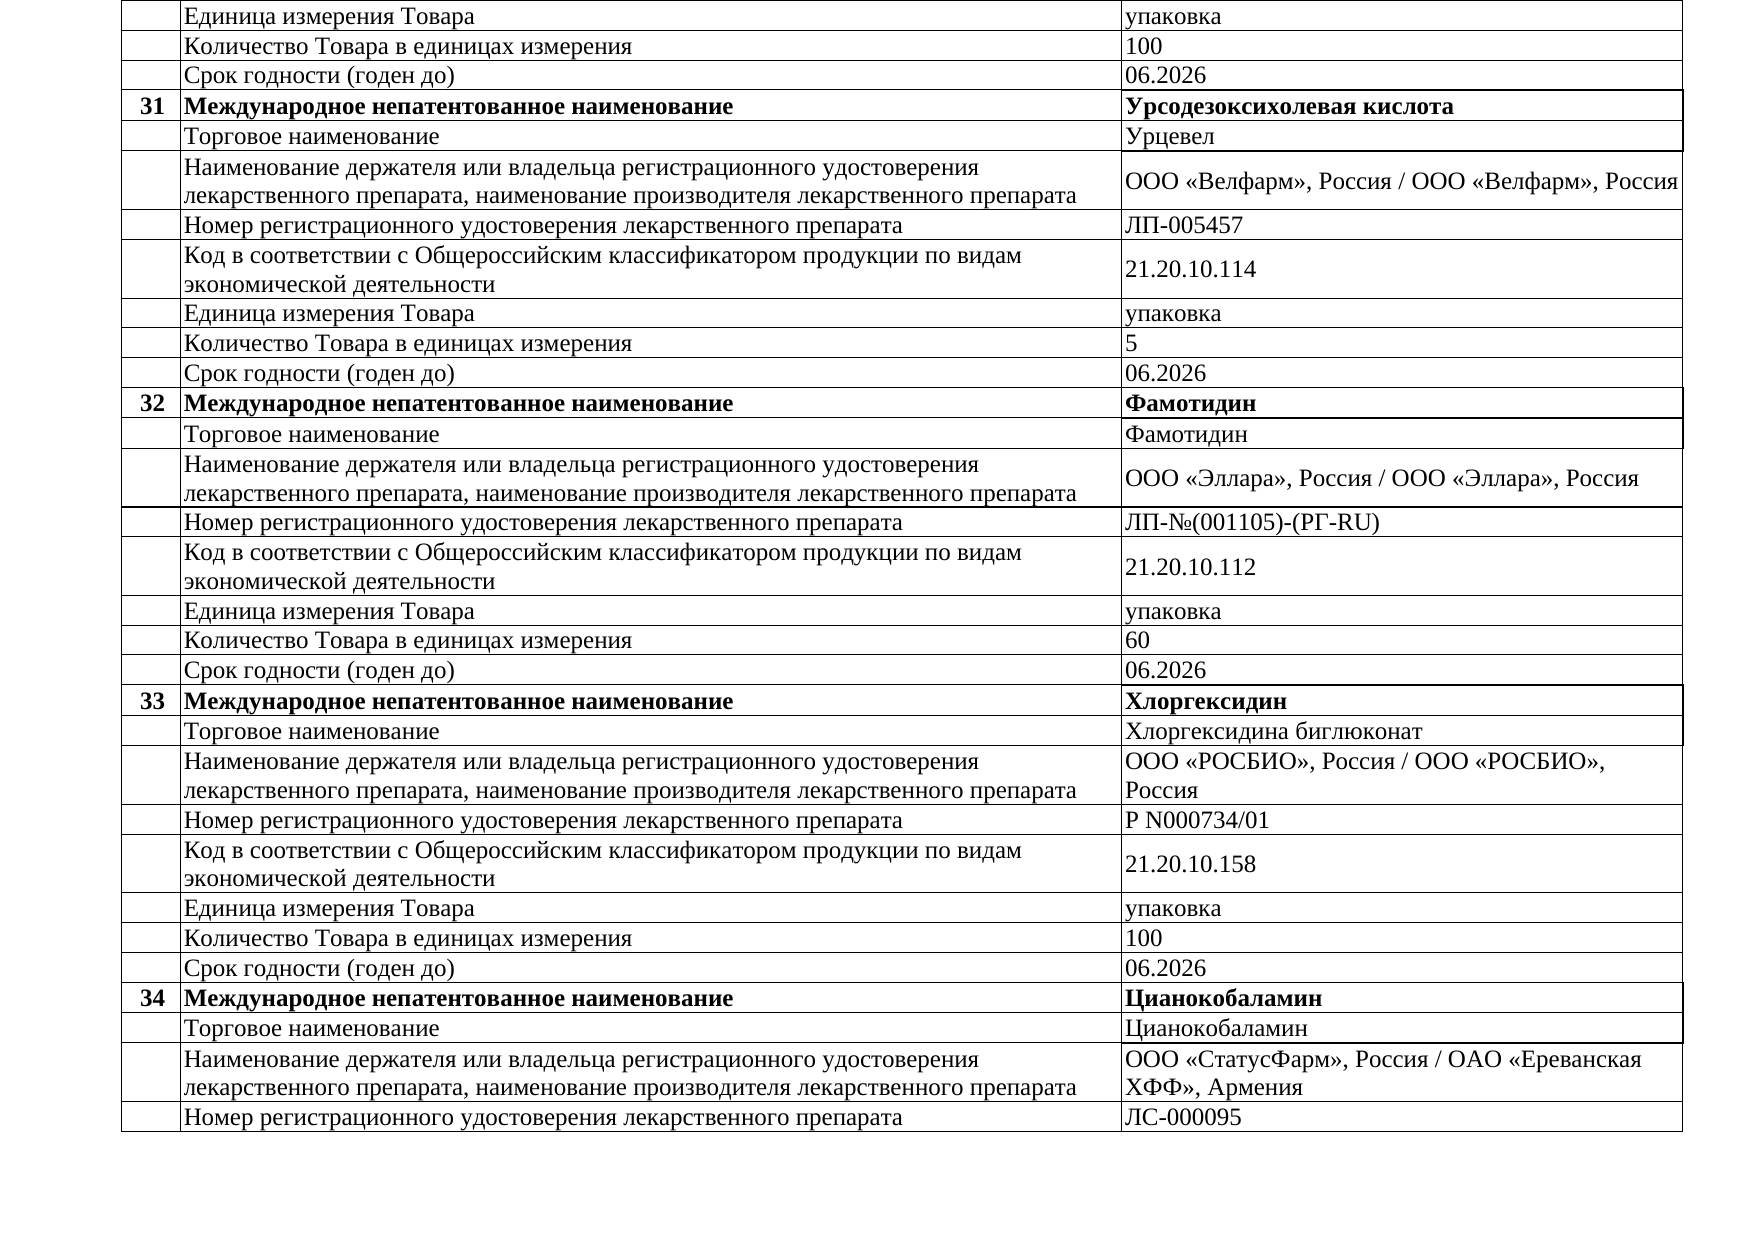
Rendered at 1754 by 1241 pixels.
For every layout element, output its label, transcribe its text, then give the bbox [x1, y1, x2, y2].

table_cell Код в соответствии с Общероссийским классификатором продукции по видам экономической деятельности [181, 240, 1121, 297]
table_cell 21.20.10.158 [1122, 835, 1682, 892]
table_cell Р N000734/01 [1122, 805, 1682, 834]
table_cell упаковка [1122, 893, 1682, 922]
table_cell Код в соответствии с Общероссийским классификатором продукции по видам экономической деятельности [181, 835, 1121, 892]
table_cell Урсодезоксихолевая кислота [1122, 91, 1682, 120]
table_cell 06.2026 [1122, 655, 1682, 684]
table_cell Срок годности (годен до) [181, 61, 1121, 89]
table_cell Наименование держателя или владельца регистрационного удостоверения лекарственного препарата, наименование производителя лекарственного препарата [181, 1043, 1121, 1101]
table_cell [122, 953, 180, 982]
table_cell ООО «РОСБИО», Россия / ООО «РОСБИО», Россия [1122, 746, 1682, 804]
table_cell Хлоргексидина биглюконат [1122, 716, 1682, 745]
table_cell Цианокобаламин [1122, 983, 1682, 1012]
table_cell 32 [122, 388, 180, 417]
table_cell Наименование держателя или владельца регистрационного удостоверения лекарственного препарата, наименование производителя лекарственного препарата [181, 151, 1121, 209]
table_cell [122, 31, 180, 59]
table_cell [122, 1, 180, 30]
table_cell Количество Товара в единицах измерения [181, 31, 1121, 59]
table_cell 06.2026 [1122, 358, 1682, 387]
table_cell Срок годности (годен до) [181, 358, 1121, 387]
table_cell Единица измерения Товара [181, 1, 1121, 30]
table_cell Единица измерения Товара [181, 596, 1121, 624]
table_cell 21.20.10.112 [1122, 537, 1682, 595]
table_cell упаковка [1122, 299, 1682, 327]
table_cell [122, 626, 180, 654]
table_cell [122, 1043, 180, 1101]
table_cell 06.2026 [1122, 953, 1682, 982]
table_cell 34 [122, 983, 180, 1012]
table_cell Единица измерения Товара [181, 893, 1121, 922]
table_cell Урцевел [1122, 121, 1682, 150]
table_cell Международное непатентованное наименование [181, 388, 1121, 417]
table_cell [122, 121, 180, 150]
table_cell Торговое наименование [181, 1013, 1121, 1042]
table_cell [122, 299, 180, 327]
table_cell [122, 596, 180, 624]
table_cell Срок годности (годен до) [181, 953, 1121, 982]
table_cell Наименование держателя или владельца регистрационного удостоверения лекарственного препарата, наименование производителя лекарственного препарата [181, 449, 1121, 506]
table_cell Международное непатентованное наименование [181, 90, 1121, 120]
table_cell Торговое наименование [181, 716, 1121, 745]
table_cell Международное непатентованное наименование [181, 685, 1121, 714]
table_cell [122, 805, 180, 834]
table_cell 60 [1122, 626, 1682, 654]
table_cell Торговое наименование [181, 418, 1121, 447]
table_cell ЛП-005457 [1122, 210, 1682, 239]
table_cell 100 [1122, 923, 1682, 952]
table_cell [122, 508, 180, 536]
table_cell Код в соответствии с Общероссийским классификатором продукции по видам экономической деятельности [181, 537, 1121, 595]
table_cell [122, 537, 180, 595]
table_cell [122, 835, 180, 892]
table_cell [122, 358, 180, 387]
table_cell 100 [1122, 31, 1682, 59]
table_cell [122, 61, 180, 89]
table_cell [122, 923, 180, 952]
table_cell ООО «СтатусФарм», Россия / ОАО «Ереванская ХФФ», Армения [1122, 1044, 1682, 1101]
table_cell упаковка [1122, 596, 1682, 624]
table_cell [122, 418, 180, 447]
table_cell [122, 210, 180, 239]
table_cell [122, 449, 180, 506]
table_cell Единица измерения Товара [181, 299, 1121, 327]
table_cell Цианокобаламин [1122, 1013, 1682, 1042]
table_cell Международное непатентованное наименование [181, 983, 1121, 1012]
table_cell [122, 240, 180, 297]
table_cell ООО «Эллара», Россия / ООО «Эллара», Россия [1122, 449, 1682, 506]
table_cell 5 [1122, 328, 1682, 357]
table_cell Количество Товара в единицах измерения [181, 626, 1121, 654]
table_cell ООО «Велфарм», Россия / ООО «Велфарм», Россия [1122, 152, 1682, 209]
table_cell Количество Товара в единицах измерения [181, 923, 1121, 952]
table_cell [122, 716, 180, 745]
table_cell Номер регистрационного удостоверения лекарственного препарата [181, 210, 1121, 239]
table_cell [122, 1013, 180, 1042]
table_cell [122, 893, 180, 922]
table_cell [122, 1102, 180, 1131]
table_cell 06.2026 [1122, 61, 1682, 89]
table_cell Фамотидин [1122, 388, 1682, 417]
table_cell [122, 151, 180, 209]
table_cell Номер регистрационного удостоверения лекарственного препарата [181, 805, 1121, 834]
table_cell Номер регистрационного удостоверения лекарственного препарата [181, 508, 1121, 536]
table_cell [122, 328, 180, 357]
table_cell [122, 746, 180, 804]
table_cell Наименование держателя или владельца регистрационного удостоверения лекарственного препарата, наименование производителя лекарственного препарата [181, 746, 1121, 804]
table_cell Количество Товара в единицах измерения [181, 328, 1121, 357]
table_cell упаковка [1122, 1, 1682, 30]
table_cell Фамотидин [1122, 419, 1682, 447]
table_cell [122, 655, 180, 684]
table_cell Номер регистрационного удостоверения лекарственного препарата [181, 1102, 1121, 1131]
table_cell ЛС-000095 [1122, 1102, 1682, 1131]
table_cell 21.20.10.114 [1122, 240, 1682, 297]
table_cell Срок годности (годен до) [181, 655, 1121, 684]
table_cell 31 [122, 90, 180, 120]
table_cell Торговое наименование [181, 121, 1121, 150]
table_cell 33 [122, 685, 180, 714]
table_cell ЛП-№(001105)-(РГ-RU) [1122, 508, 1682, 536]
table_cell Хлоргексидин [1122, 686, 1682, 714]
